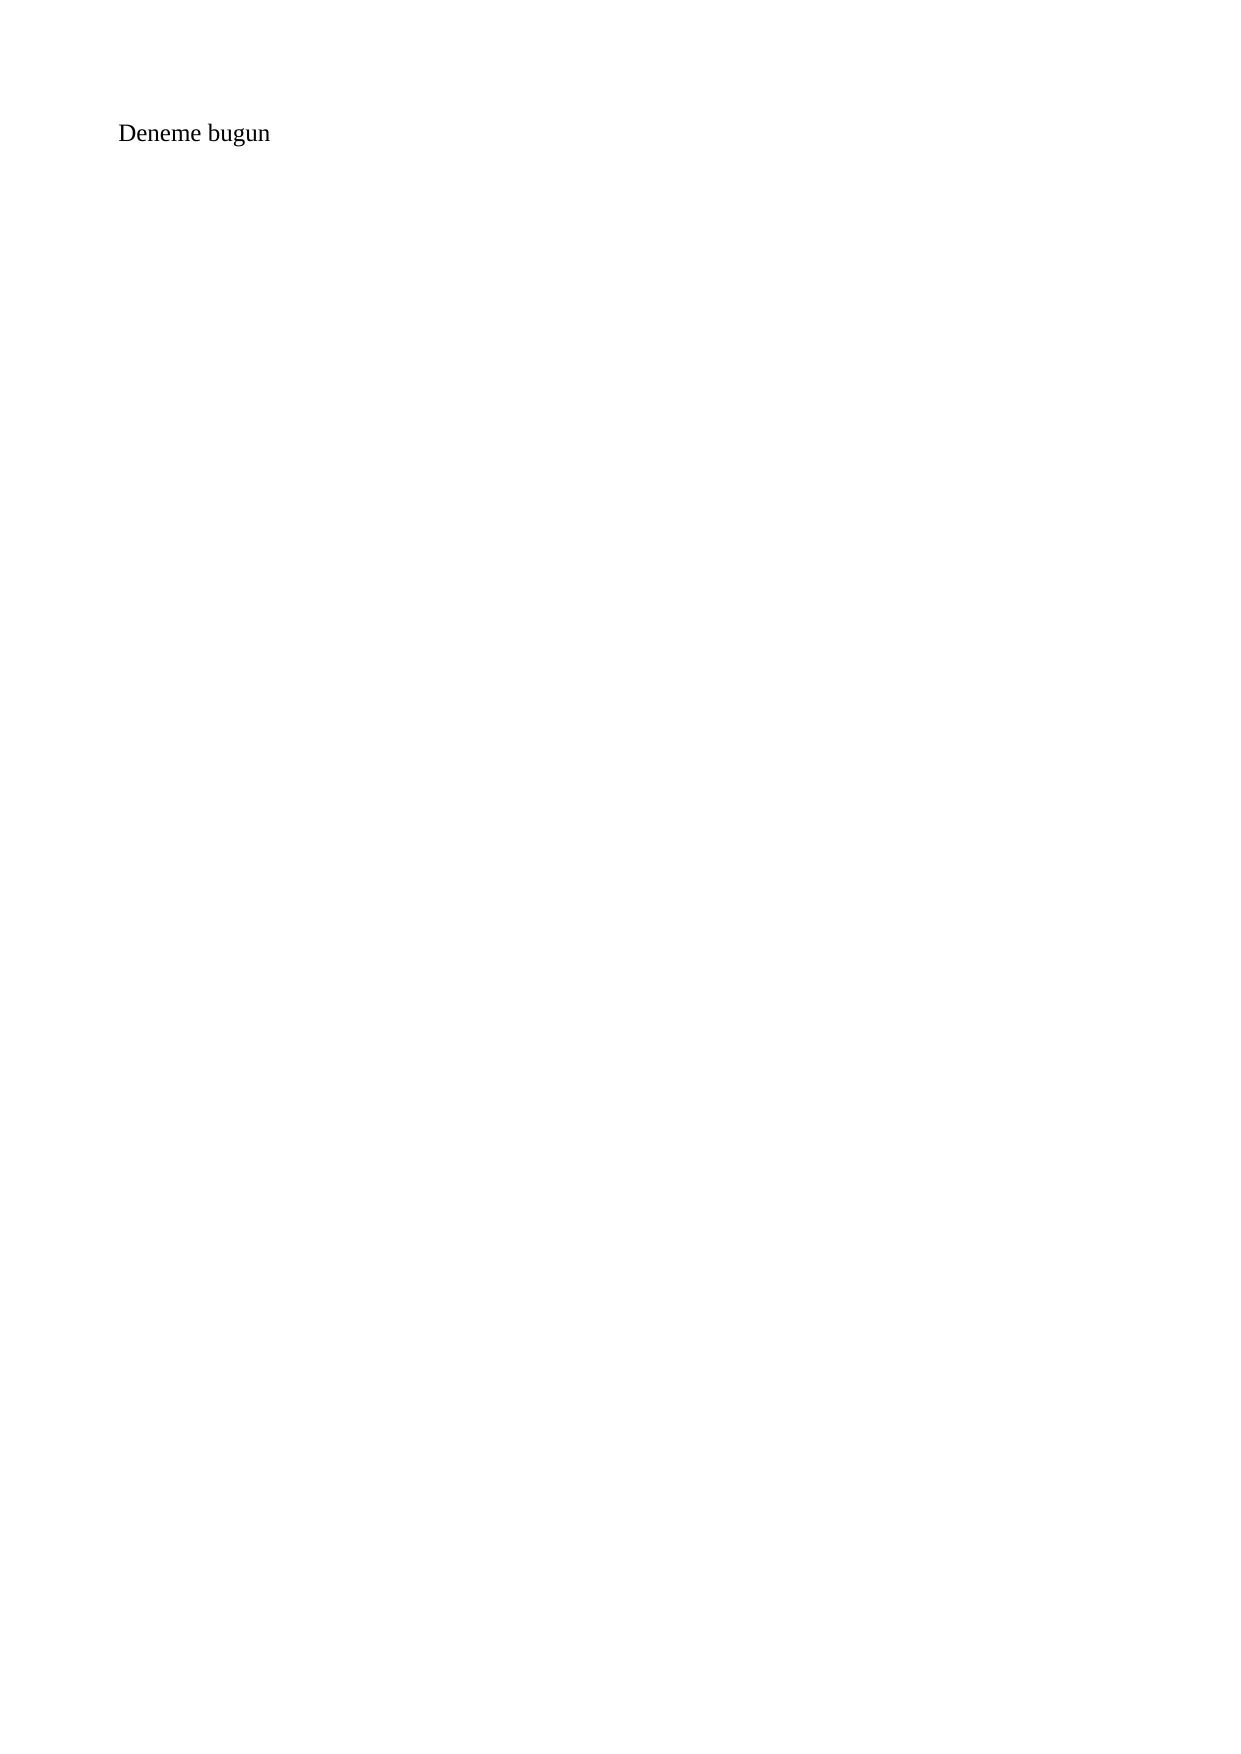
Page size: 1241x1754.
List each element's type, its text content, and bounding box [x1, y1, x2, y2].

text Deneme bugun [118, 118, 1122, 147]
